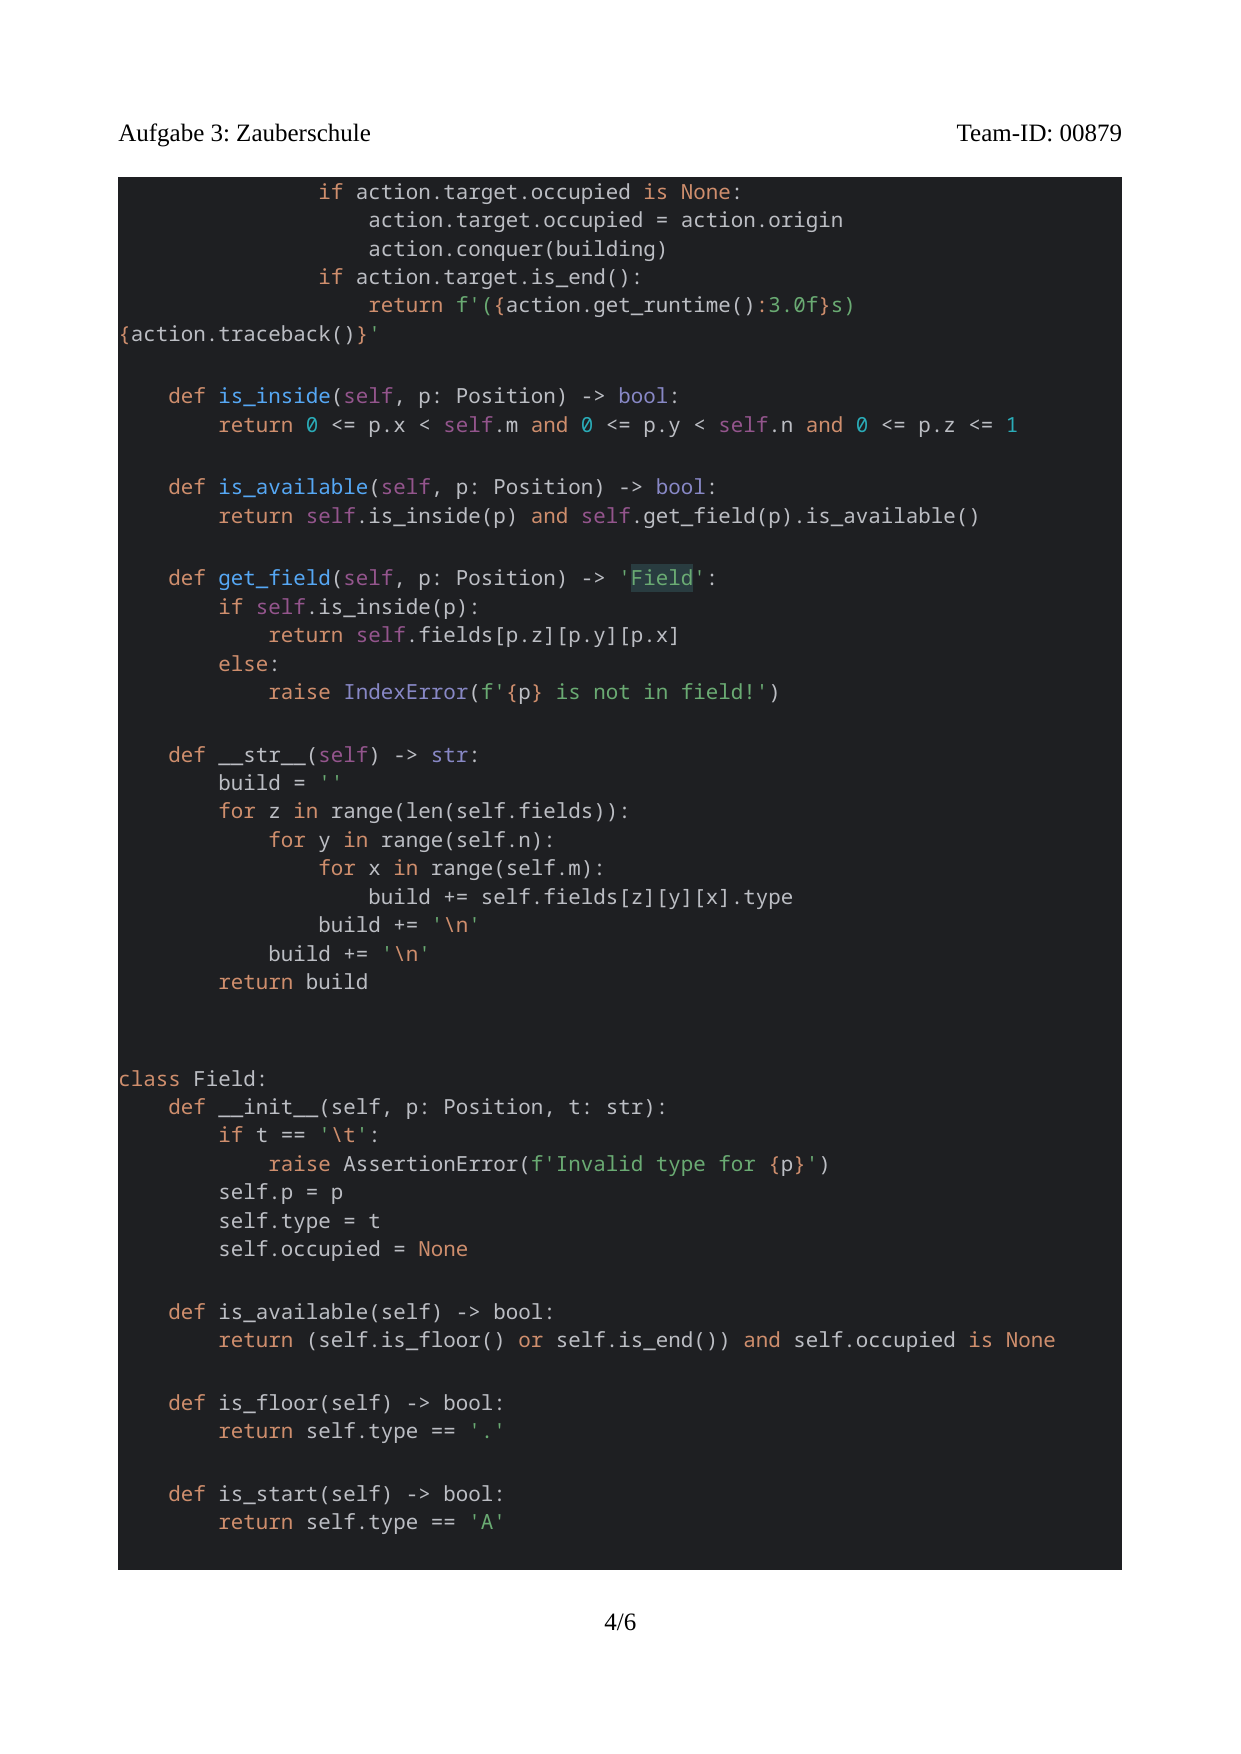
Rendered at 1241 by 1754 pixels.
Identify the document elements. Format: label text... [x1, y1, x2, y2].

text if action.target.occupied is None: action.target.occupied = action.origin action.conquer(building) if action.target.is_end(): return f'({action.get_runtime():3.0f}s) {action.traceback()}' def is_inside(self, p: Position) -> bool: return 0 <= p.x < self.m and 0 <= p.y < self.n and 0 <= p.z <= 1 def is_available(self, p: Position) -> bool: return self.is_inside(p) and self.get_field(p).is_available() def get_field(self, p: Position) -> 'Field': if self.is_inside(p): return self.fields[p.z][p.y][p.x] else: raise IndexError(f'{p} is not in field!') def __str__(self) -> str: build = '' for z in range(len(self.fields)): for y in range(self.n): for x in range(self.m): build += self.fields[z][y][x].type build += '\n' build += '\n' return build class Field: def __init__(self, p: Position, t: str): if t == '\t': raise AssertionError(f'Invalid type for {p}') self.p = p self.type = t self.occupied = None def is_available(self) -> bool: return (self.is_floor() or self.is_end()) and self.occupied is None def is_floor(self) -> bool: return self.type == '.' def is_start(self) -> bool: return self.type == 'A' [118, 177, 1122, 1570]
